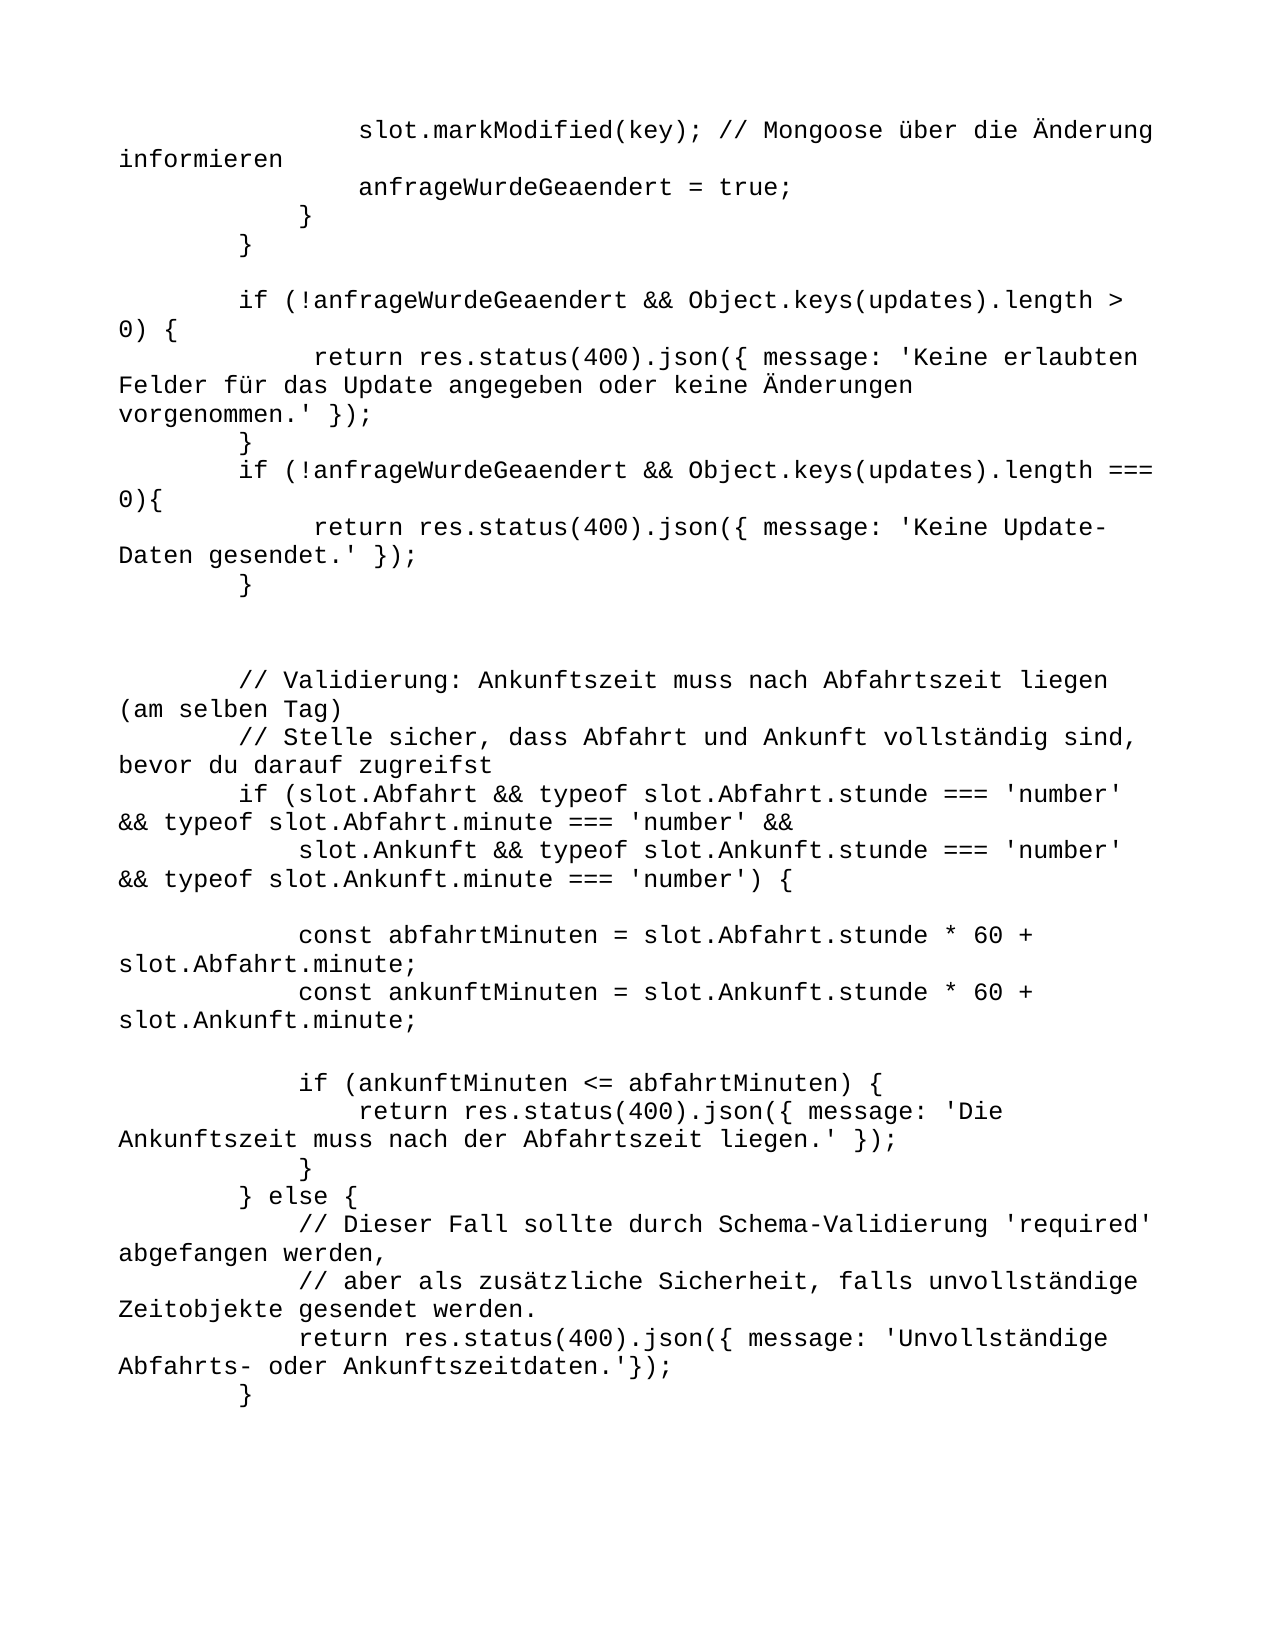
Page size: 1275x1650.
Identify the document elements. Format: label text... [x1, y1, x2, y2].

text if (slot.Abfahrt && typeof slot.Abfahrt.stunde === 'number' && typeof slot.Abfahrt.minute === 'number' && [118, 781, 1157, 838]
text return res.status(400).json({ message: 'Unvollständige Abfahrts- oder Ankunftszeitdaten.'}); [118, 1325, 1157, 1382]
text if (ankunftMinuten <= abfahrtMinuten) { [118, 1070, 1157, 1099]
text } [118, 430, 1157, 458]
text } [118, 1382, 1157, 1410]
text anfrageWurdeGeaendert = true; [118, 175, 1157, 203]
text // aber als zusätzliche Sicherheit, falls unvollständige Zeitobjekte gesendet werden. [118, 1269, 1157, 1325]
text slot.Ankunft && typeof slot.Ankunft.stunde === 'number' && typeof slot.Ankunft.minute === 'number') { [118, 838, 1157, 894]
text // Stelle sicher, dass Abfahrt und Ankunft vollständig sind, bevor du darauf zugreifst [118, 724, 1157, 781]
text return res.status(400).json({ message: 'Keine erlaubten Felder für das Update angegeben oder keine Änderungen vorgenommen.' }); [118, 345, 1157, 430]
text const ankunftMinuten = slot.Ankunft.stunde * 60 + slot.Ankunft.minute; [118, 979, 1157, 1036]
text } [118, 571, 1157, 600]
text // Dieser Fall sollte durch Schema-Validierung 'required' abgefangen werden, [118, 1212, 1157, 1269]
text } [118, 203, 1157, 231]
text } [118, 231, 1157, 260]
text slot.markModified(key); // Mongoose über die Änderung informieren [118, 118, 1157, 175]
text if (!anfrageWurdeGeaendert && Object.keys(updates).length === 0){ [118, 458, 1157, 515]
text // Validierung: Ankunftszeit muss nach Abfahrtszeit liegen (am selben Tag) [118, 668, 1157, 724]
text } [118, 1155, 1157, 1184]
text } else { [118, 1184, 1157, 1212]
text return res.status(400).json({ message: 'Die Ankunftszeit muss nach der Abfahrtszeit liegen.' }); [118, 1099, 1157, 1155]
text const abfahrtMinuten = slot.Abfahrt.stunde * 60 + slot.Abfahrt.minute; [118, 923, 1157, 979]
text if (!anfrageWurdeGeaendert && Object.keys(updates).length > 0) { [118, 288, 1157, 345]
text return res.status(400).json({ message: 'Keine Update-Daten gesendet.' }); [118, 515, 1157, 571]
